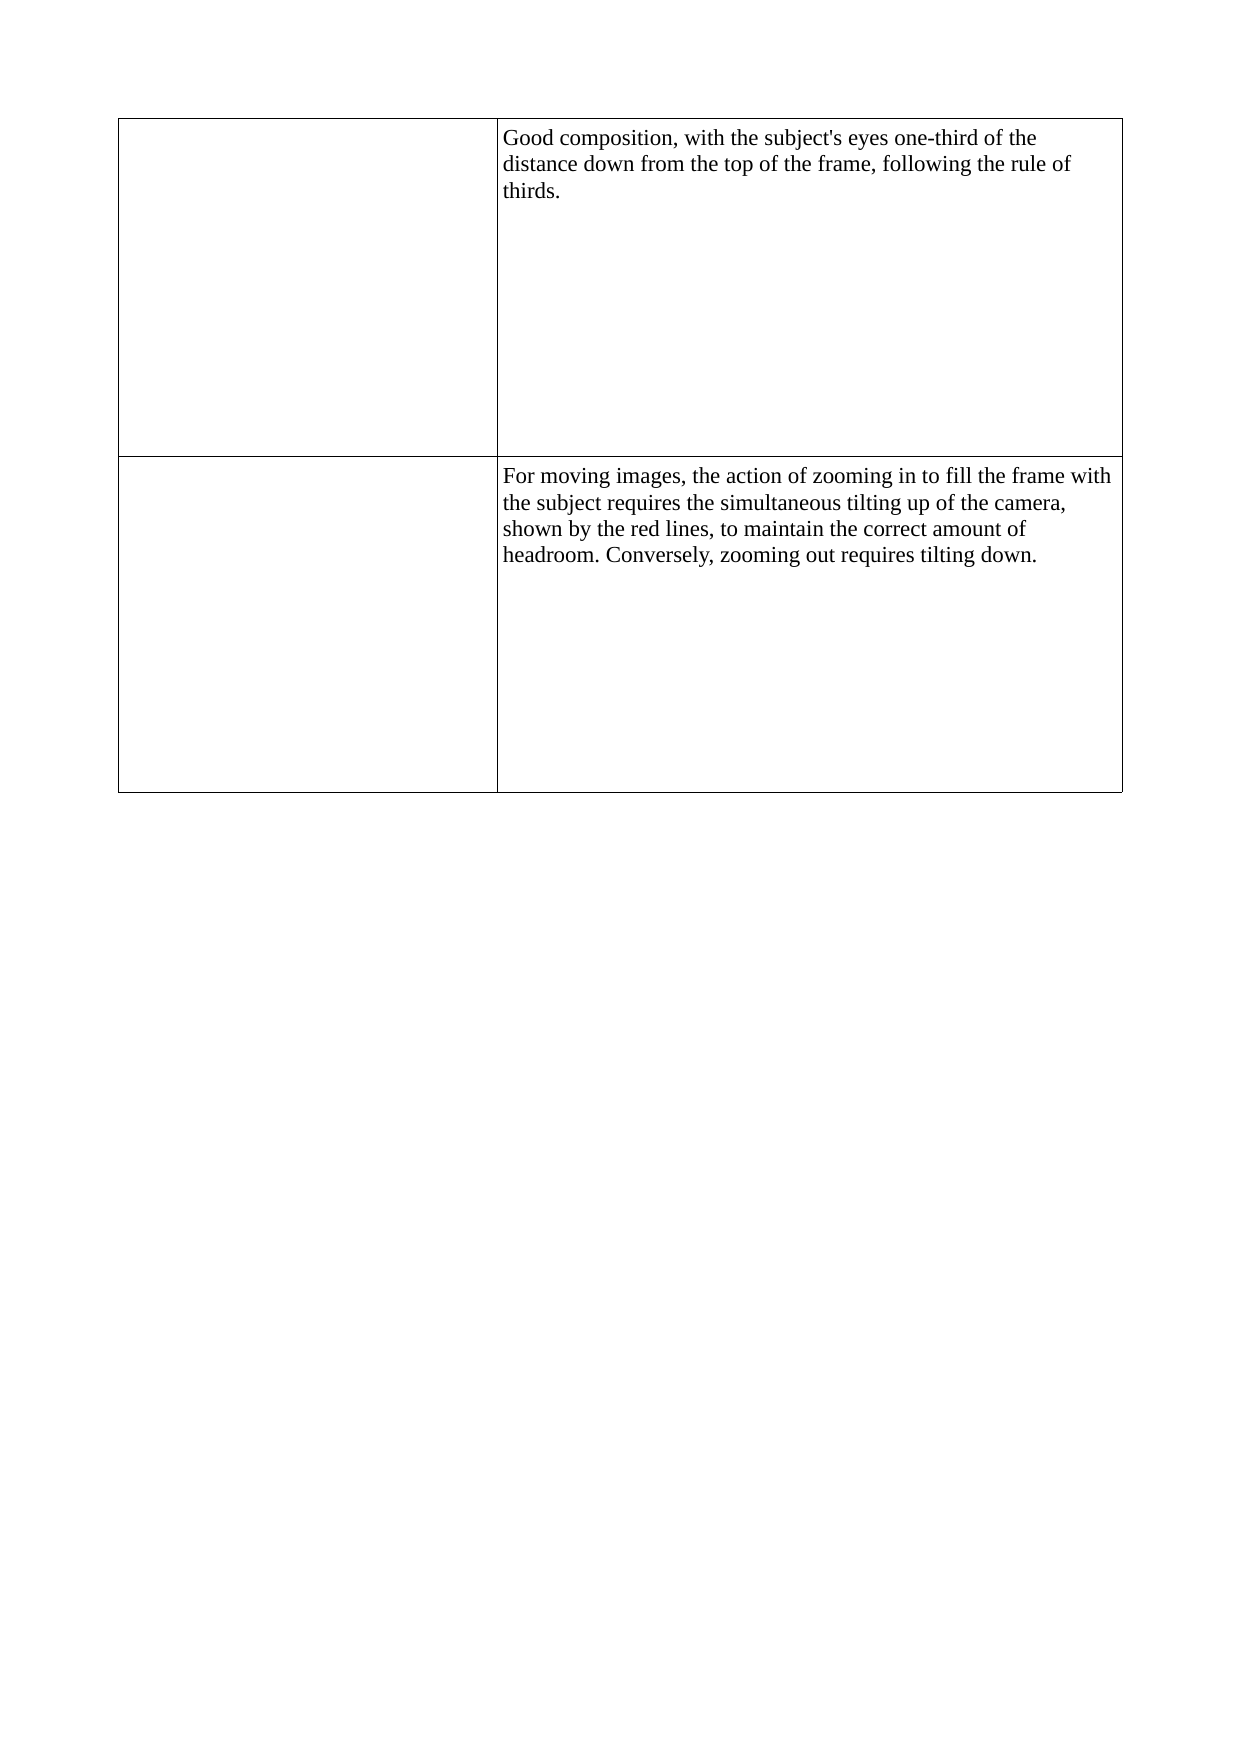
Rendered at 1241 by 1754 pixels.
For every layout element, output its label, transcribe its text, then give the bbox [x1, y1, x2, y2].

table_cell [119, 119, 497, 456]
table_cell Good composition, with the subject's eyes one-third of the distance down from the top of the frame, following the rule of thirds. [498, 119, 1122, 456]
table_cell For moving images, the action of zooming in to fill the frame with the subject requires the simultaneous tilting up of the camera, shown by the red lines, to maintain the correct amount of headroom. Conversely, zooming out requires tilting down. [498, 457, 1122, 792]
table_cell [119, 457, 497, 792]
